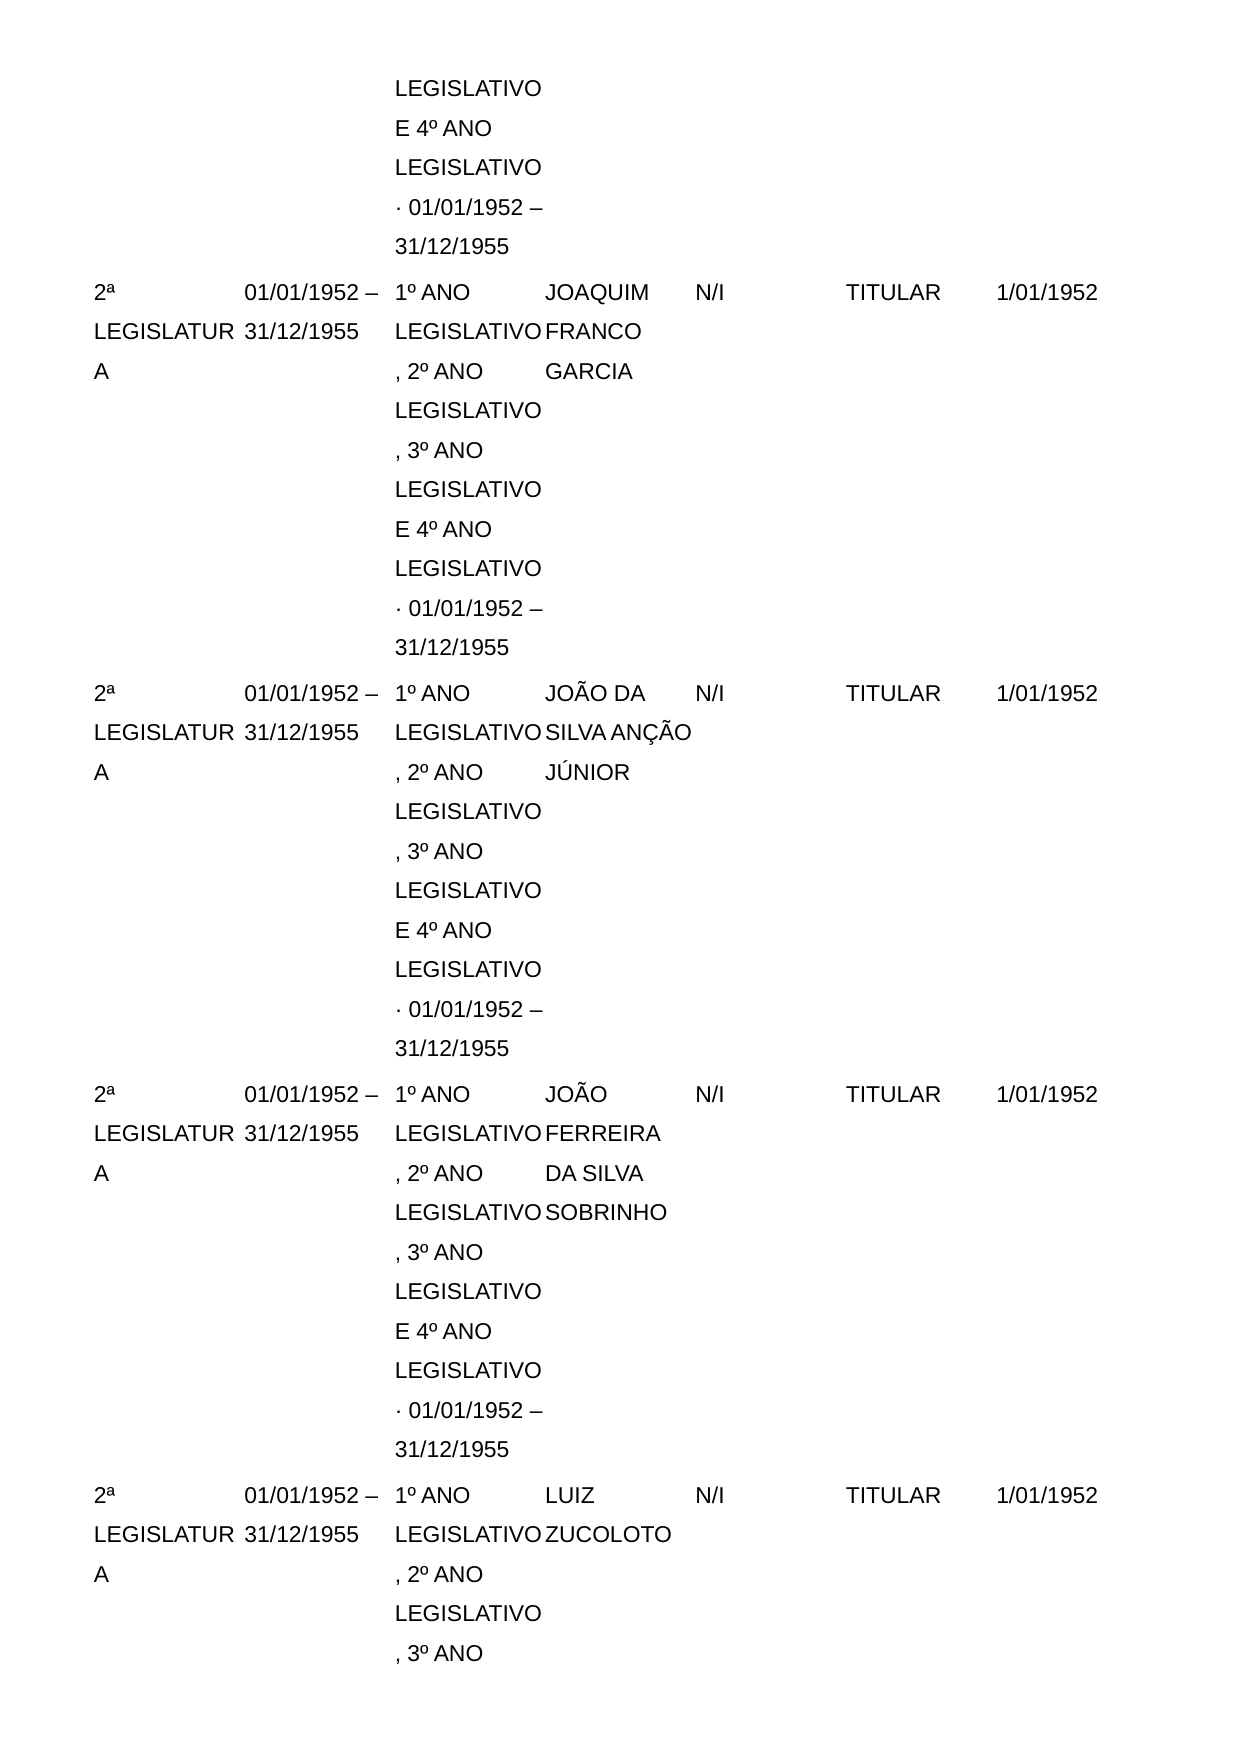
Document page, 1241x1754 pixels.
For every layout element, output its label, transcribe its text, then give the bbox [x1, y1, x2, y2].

table_cell 1/01/1952 [996, 680, 1146, 1081]
table_cell JOÃO FERREIRA DA SILVA SOBRINHO [545, 1081, 695, 1482]
table_cell 1º ANO LEGISLATIVO, 2º ANO LEGISLATIVO, 3º ANO LEGISLATIVO E 4º ANO LEGISLATIVO · 01/01/1952 – 31/12/1955 [395, 279, 545, 680]
table_cell 01/01/1952 – 31/12/1955 [244, 1081, 394, 1482]
table_cell 2ª LEGISLATURA [94, 680, 244, 1081]
table_cell [94, 75, 244, 279]
table_cell 01/01/1952 – 31/12/1955 [244, 1482, 394, 1666]
table_cell 1º ANO LEGISLATIVO, 2º ANO LEGISLATIVO, 3º ANO [395, 1482, 545, 1666]
table_cell 2ª LEGISLATURA [94, 1482, 244, 1666]
table_cell LEGISLATIVO E 4º ANO LEGISLATIVO · 01/01/1952 – 31/12/1955 [395, 75, 545, 279]
table_cell [244, 75, 394, 279]
table_cell 1/01/1952 [996, 1482, 1146, 1666]
table_cell [695, 75, 846, 279]
table_cell [545, 75, 695, 279]
table_cell [996, 75, 1146, 279]
table_cell 1/01/1952 [996, 1081, 1146, 1482]
table_cell TITULAR [846, 680, 996, 1081]
table_cell 2ª LEGISLATURA [94, 279, 244, 680]
table_cell N/I [695, 1081, 846, 1482]
table_cell LUIZ ZUCOLOTO [545, 1482, 695, 1666]
table_cell 1º ANO LEGISLATIVO, 2º ANO LEGISLATIVO, 3º ANO LEGISLATIVO E 4º ANO LEGISLATIVO · 01/01/1952 – 31/12/1955 [395, 680, 545, 1081]
table_cell 1º ANO LEGISLATIVO, 2º ANO LEGISLATIVO, 3º ANO LEGISLATIVO E 4º ANO LEGISLATIVO · 01/01/1952 – 31/12/1955 [395, 1081, 545, 1482]
table_cell 2ª LEGISLATURA [94, 1081, 244, 1482]
table_cell 01/01/1952 – 31/12/1955 [244, 279, 394, 680]
table_cell N/I [695, 1482, 846, 1666]
table_cell 01/01/1952 – 31/12/1955 [244, 680, 394, 1081]
table_cell JOAQUIM FRANCO GARCIA [545, 279, 695, 680]
table_cell N/I [695, 279, 846, 680]
table_cell 1/01/1952 [996, 279, 1146, 680]
table_cell TITULAR [846, 1482, 996, 1666]
table_cell N/I [695, 680, 846, 1081]
table_cell [846, 75, 996, 279]
table_cell TITULAR [846, 1081, 996, 1482]
table_cell TITULAR [846, 279, 996, 680]
table_cell JOÃO DA SILVA ANÇÃO JÚNIOR [545, 680, 695, 1081]
